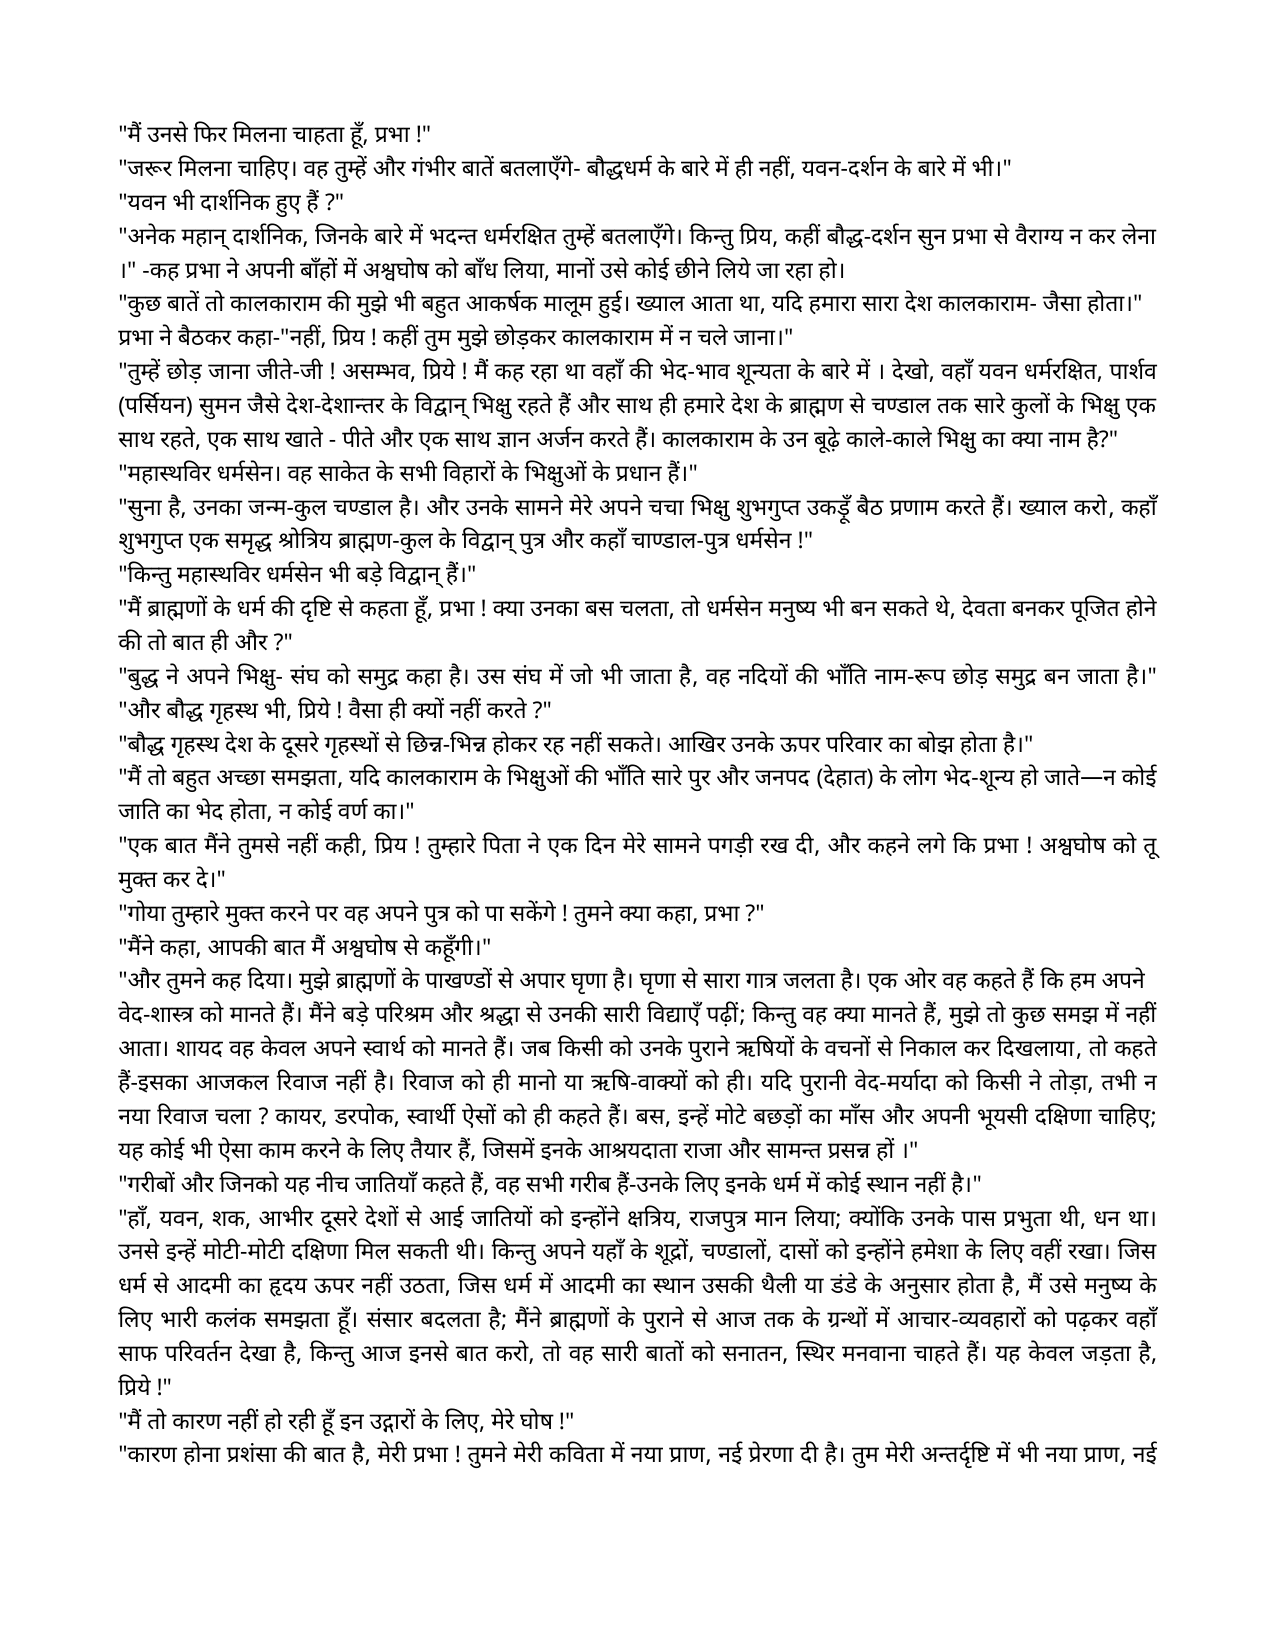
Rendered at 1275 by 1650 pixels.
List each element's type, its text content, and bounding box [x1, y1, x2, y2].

text "मैं उनसे फिर मिलना चाहता हूँ, प्रभा !" [118, 118, 1157, 152]
text "मैं ब्राह्मणों के धर्म की दृष्टि से कहता हूँ, प्रभा ! क्या उनका बस चलता, तो धर्मसेन मनुष्य भी बन सकते थे, देवता बनकर पूजित होने की तो बात ही और ?" [118, 592, 1157, 660]
text "गरीबों और जिनको यह नीच जातियाँ कहते हैं, वह सभी गरीब हैं-उनके लिए इनके धर्म में कोई स्थान नहीं है।" [118, 1168, 1157, 1201]
text "बौद्ध गृहस्थ देश के दूसरे गृहस्थों से छिन्न-भिन्न होकर रह नहीं सकते। आखिर उनके ऊपर परिवार का बोझ होता है।" [118, 727, 1157, 761]
text "मैं तो बहुत अच्छा समझता, यदि कालकाराम के भिक्षुओं की भाँति सारे पुर और जनपद (देहात) के लोग भेद-शून्य हो जाते—न कोई जाति का भेद होता, न कोई वर्ण का।" [118, 761, 1157, 829]
text "तुम्हें छोड़ जाना जीते-जी ! असम्भव, प्रिये ! मैं कह रहा था वहाँ की भेद-भाव शून्यता के बारे में । देखो, वहाँ यवन धर्मरक्षित, पार्शव (पर्सियन) सुमन जैसे देश-देशान्तर के विद्वान् भिक्षु रहते हैं और साथ ही हमारे देश के ब्राह्मण से चण्डाल तक सारे कुलों के भिक्षु एक साथ रहते, एक साथ खाते - पीते और एक साथ ज्ञान अर्जन करते हैं। कालकाराम के उन बूढ़े काले-काले भिक्षु का क्या नाम है?" [118, 355, 1157, 457]
text "कुछ बातें तो कालकाराम की मुझे भी बहुत आकर्षक मालूम हुई। ख्याल आता था, यदि हमारा सारा देश कालकाराम- जैसा होता।" [118, 287, 1157, 321]
text "यवन भी दार्शनिक हुए हैं ?" [118, 186, 1157, 220]
text "बुद्ध ने अपने भिक्षु- संघ को समुद्र कहा है। उस संघ में जो भी जाता है, वह नदियों की भाँति नाम-रूप छोड़ समुद्र बन जाता है।" "और बौद्ध गृहस्थ भी, प्रिये ! वैसा ही क्यों नहीं करते ?" [118, 660, 1157, 727]
text "कारण होना प्रशंसा की बात है, मेरी प्रभा ! तुमने मेरी कविता में नया प्राण, नई प्रेरणा दी है। तुम मेरी अन्तर्दृष्टि में भी नया प्राण, नई [118, 1438, 1157, 1472]
text "किन्तु महास्थविर धर्मसेन भी बड़े विद्वान् हैं।" [118, 558, 1157, 592]
text "जरूर मिलना चाहिए। वह तुम्हें और गंभीर बातें बतलाएँगे- बौद्धधर्म के बारे में ही नहीं, यवन-दर्शन के बारे में भी।" [118, 152, 1157, 186]
text "अनेक महान् दार्शनिक, जिनके बारे में भदन्त धर्मरक्षित तुम्हें बतलाएँगे। किन्तु प्रिय, कहीं बौद्ध-दर्शन सुन प्रभा से वैराग्य न कर लेना ।" -कह प्रभा ने अपनी बाँहों में अश्वघोष को बाँध लिया, मानों उसे कोई छीने लिये जा रहा हो। [118, 220, 1157, 287]
text "गोया तुम्हारे मुक्त करने पर वह अपने पुत्र को पा सकेंगे ! तुमने क्या कहा, प्रभा ?" [118, 897, 1157, 931]
text "मैंने कहा, आपकी बात मैं अश्वघोष से कहूँगी।" [118, 931, 1157, 964]
text प्रभा ने बैठकर कहा-"नहीं, प्रिय ! कहीं तुम मुझे छोड़कर कालकाराम में न चले जाना।" [118, 321, 1157, 355]
text "महास्थविर धर्मसेन। वह साकेत के सभी विहारों के भिक्षुओं के प्रधान हैं।" [118, 457, 1157, 491]
text "सुना है, उनका जन्म-कुल चण्डाल है। और उनके सामने मेरे अपने चचा भिक्षु शुभगुप्त उकड़ूँ बैठ प्रणाम करते हैं। ख्याल करो, कहाँ शुभगुप्त एक समृद्ध श्रोत्रिय ब्राह्मण-कुल के विद्वान् पुत्र और कहाँ चाण्डाल-पुत्र धर्मसेन !" [118, 491, 1157, 558]
text "मैं तो कारण नहीं हो रही हूँ इन उद्गारों के लिए, मेरे घोष !" [118, 1404, 1157, 1438]
text "और तुमने कह दिया। मुझे ब्राह्मणों के पाखण्डों से अपार घृणा है। घृणा से सारा गात्र जलता है। एक ओर वह कहते हैं कि हम अपने [118, 964, 1157, 998]
text "हाँ, यवन, शक, आभीर दूसरे देशों से आई जातियों को इन्होंने क्षत्रिय, राजपुत्र मान लिया; क्योंकि उनके पास प्रभुता थी, धन था। उनसे इन्हें मोटी-मोटी दक्षिणा मिल सकती थी। किन्तु अपने यहाँ के शूद्रों, चण्डालों, दासों को इन्होंने हमेशा के लिए वहीं रखा। जिस धर्म से आदमी का हृदय ऊपर नहीं उठता, जिस धर्म में आदमी का स्थान उसकी थैली या डंडे के अनुसार होता है, मैं उसे मनुष्य के लिए भारी कलंक समझता हूँ। संसार बदलता है; मैंने ब्राह्मणों के पुराने से आज तक के ग्रन्थों में आचार-व्यवहारों को पढ़कर वहाँ साफ परिवर्तन देखा है, किन्तु आज इनसे बात करो, तो वह सारी बातों को सनातन, स्थिर मनवाना चाहते हैं। यह केवल जड़ता है, प्रिये !" [118, 1201, 1157, 1404]
text "एक बात मैंने तुमसे नहीं कही, प्रिय ! तुम्हारे पिता ने एक दिन मेरे सामने पगड़ी रख दी, और कहने लगे कि प्रभा ! अश्वघोष को तू मुक्त कर दे।" [118, 829, 1157, 897]
text वेद-शास्त्र को मानते हैं। मैंने बड़े परिश्रम और श्रद्धा से उनकी सारी विद्याएँ पढ़ीं; किन्तु वह क्या मानते हैं, मुझे तो कुछ समझ में नहीं आता। शायद वह केवल अपने स्वार्थ को मानते हैं। जब किसी को उनके पुराने ऋषियों के वचनों से निकाल कर दिखलाया, तो कहते हैं-इसका आजकल रिवाज नहीं है। रिवाज को ही मानो या ऋषि-वाक्यों को ही। यदि पुरानी वेद-मर्यादा को किसी ने तोड़ा, तभी न नया रिवाज चला ? कायर, डरपोक, स्वार्थी ऐसों को ही कहते हैं। बस, इन्हें मोटे बछड़ों का माँस और अपनी भूयसी दक्षिणा चाहिए; यह कोई भी ऐसा काम करने के लिए तैयार हैं, जिसमें इनके आश्रयदाता राजा और सामन्त प्रसन्न हों ।" [118, 998, 1157, 1168]
